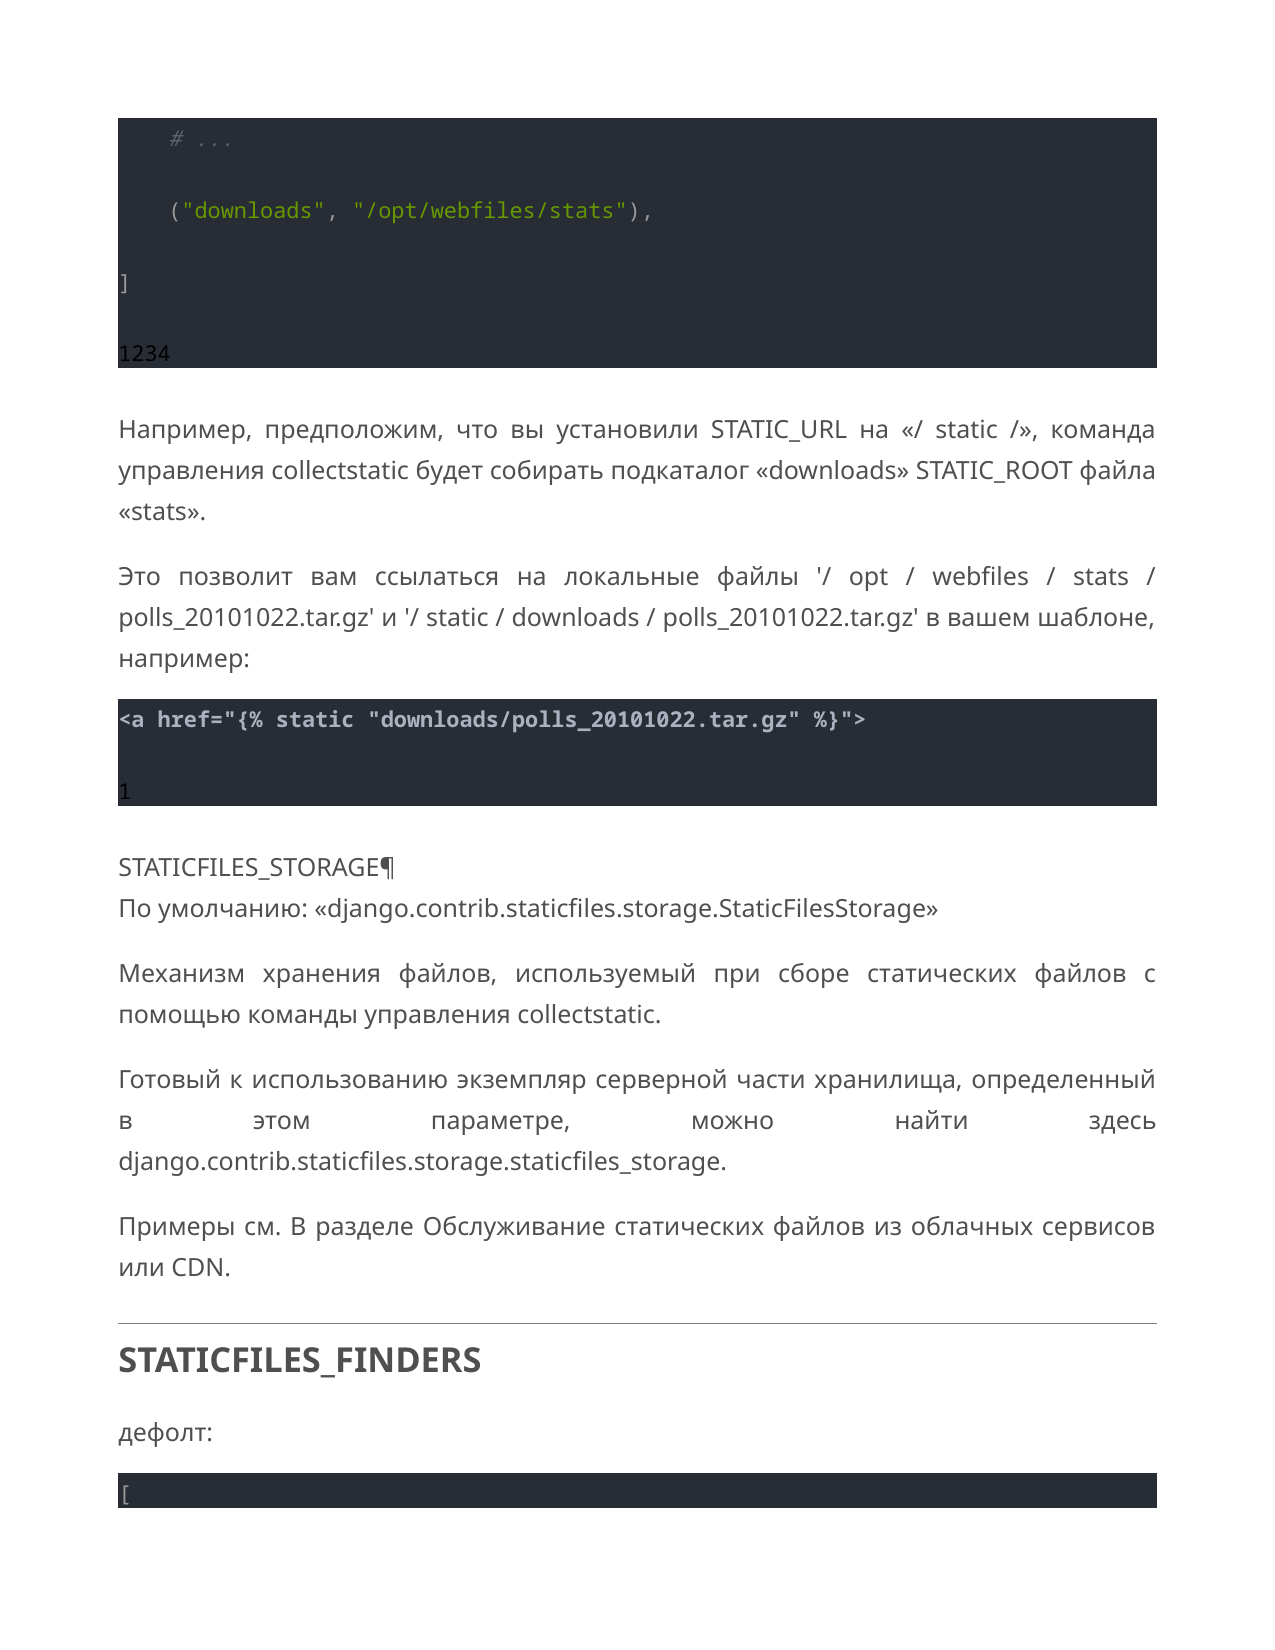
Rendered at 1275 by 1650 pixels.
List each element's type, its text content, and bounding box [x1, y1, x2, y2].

text Механизм хранения файлов, используемый при сборе статических файлов с помощью команды управления collectstatic. [118, 949, 1157, 1031]
text ] [118, 262, 1157, 296]
text STATICFILES_STORAGE¶ По умолчанию: «django.contrib.staticfiles.storage.StaticFilesStorage» [118, 843, 1157, 924]
text Готовый к использованию экземпляр серверной части хранилища, определенный в этом параметре, можно найти здесь django.contrib.staticfiles.storage.staticfiles_storage. [118, 1056, 1157, 1177]
subtitle STATICFILES_FINDERS [118, 1336, 1157, 1383]
text # ... [118, 118, 1157, 152]
text Например, предположим, что вы установили STATIC_URL на «/ static /», команда управления collectstatic будет собирать подкаталог «downloads» STATIC_ROOT файла «stats». [118, 406, 1157, 527]
text ("downloads", "/opt/webfiles/stats"), [118, 190, 1157, 224]
text <a href="{% static "downloads/polls_20101022.tar.gz" %}"> [118, 699, 1157, 734]
text 1 [118, 771, 1157, 806]
text 1234 [118, 334, 1157, 368]
text [ [118, 1473, 1157, 1508]
text Это позволит вам ссылаться на локальные файлы '/ opt / webfiles / stats / polls_20101022.tar.gz' и '/ static / downloads / polls_20101022.tar.gz' в вашем шаблоне, например: [118, 552, 1157, 674]
text Примеры см. В разделе Обслуживание статических файлов из облачных сервисов или CDN. [118, 1202, 1157, 1284]
text дефолт: [118, 1408, 1157, 1448]
